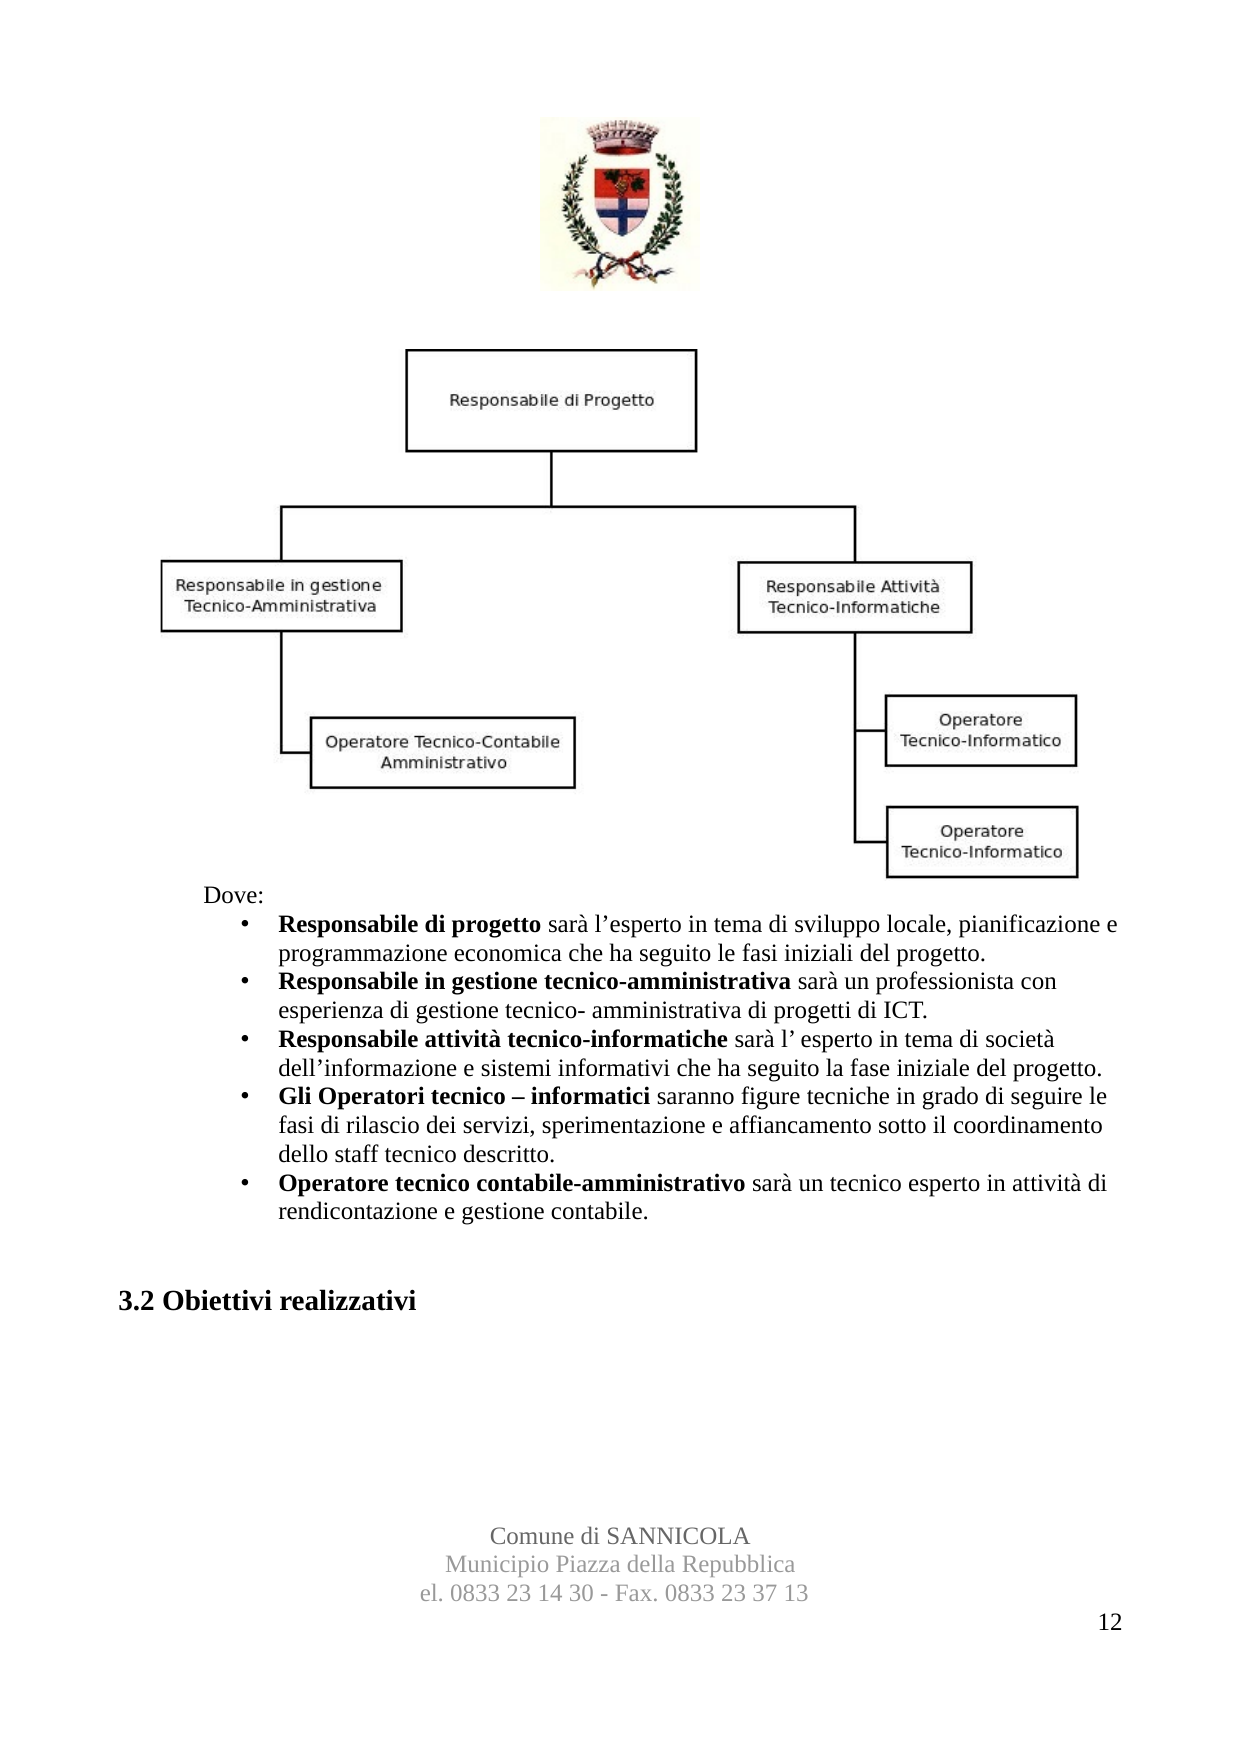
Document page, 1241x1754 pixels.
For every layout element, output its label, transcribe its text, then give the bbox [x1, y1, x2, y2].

list Operatore tecnico contabile-amministrativo sarà un tecnico esperto in attività di rendicontazione e gestione contabile. [241, 1168, 1122, 1225]
list Responsabile di progetto sarà l’esperto in tema di sviluppo locale, pianificazione e programmazione economica che ha seguito le fasi iniziali del progetto. [241, 909, 1122, 966]
text Dove: [203, 847, 1122, 909]
list Responsabile in gestione tecnico-amministrativa sarà un professionista con esperienza di gestione tecnico- amministrativa di progetti di ICT. [241, 966, 1122, 1024]
picture [540, 117, 700, 291]
list Gli Operatori tecnico – informatici saranno figure tecniche in grado di seguire le fasi di rilascio dei servizi, sperimentazione e affiancamento sotto il coordinamento dello staff tecnico descritto. [241, 1081, 1122, 1168]
text 3.2 Obiettivi realizzativi [118, 1283, 1122, 1316]
picture [160, 349, 1080, 881]
list Responsabile attività tecnico-informatiche sarà l’ esperto in tema di società dell’informazione e sistemi informativi che ha seguito la fase iniziale del progetto. [241, 1024, 1122, 1081]
